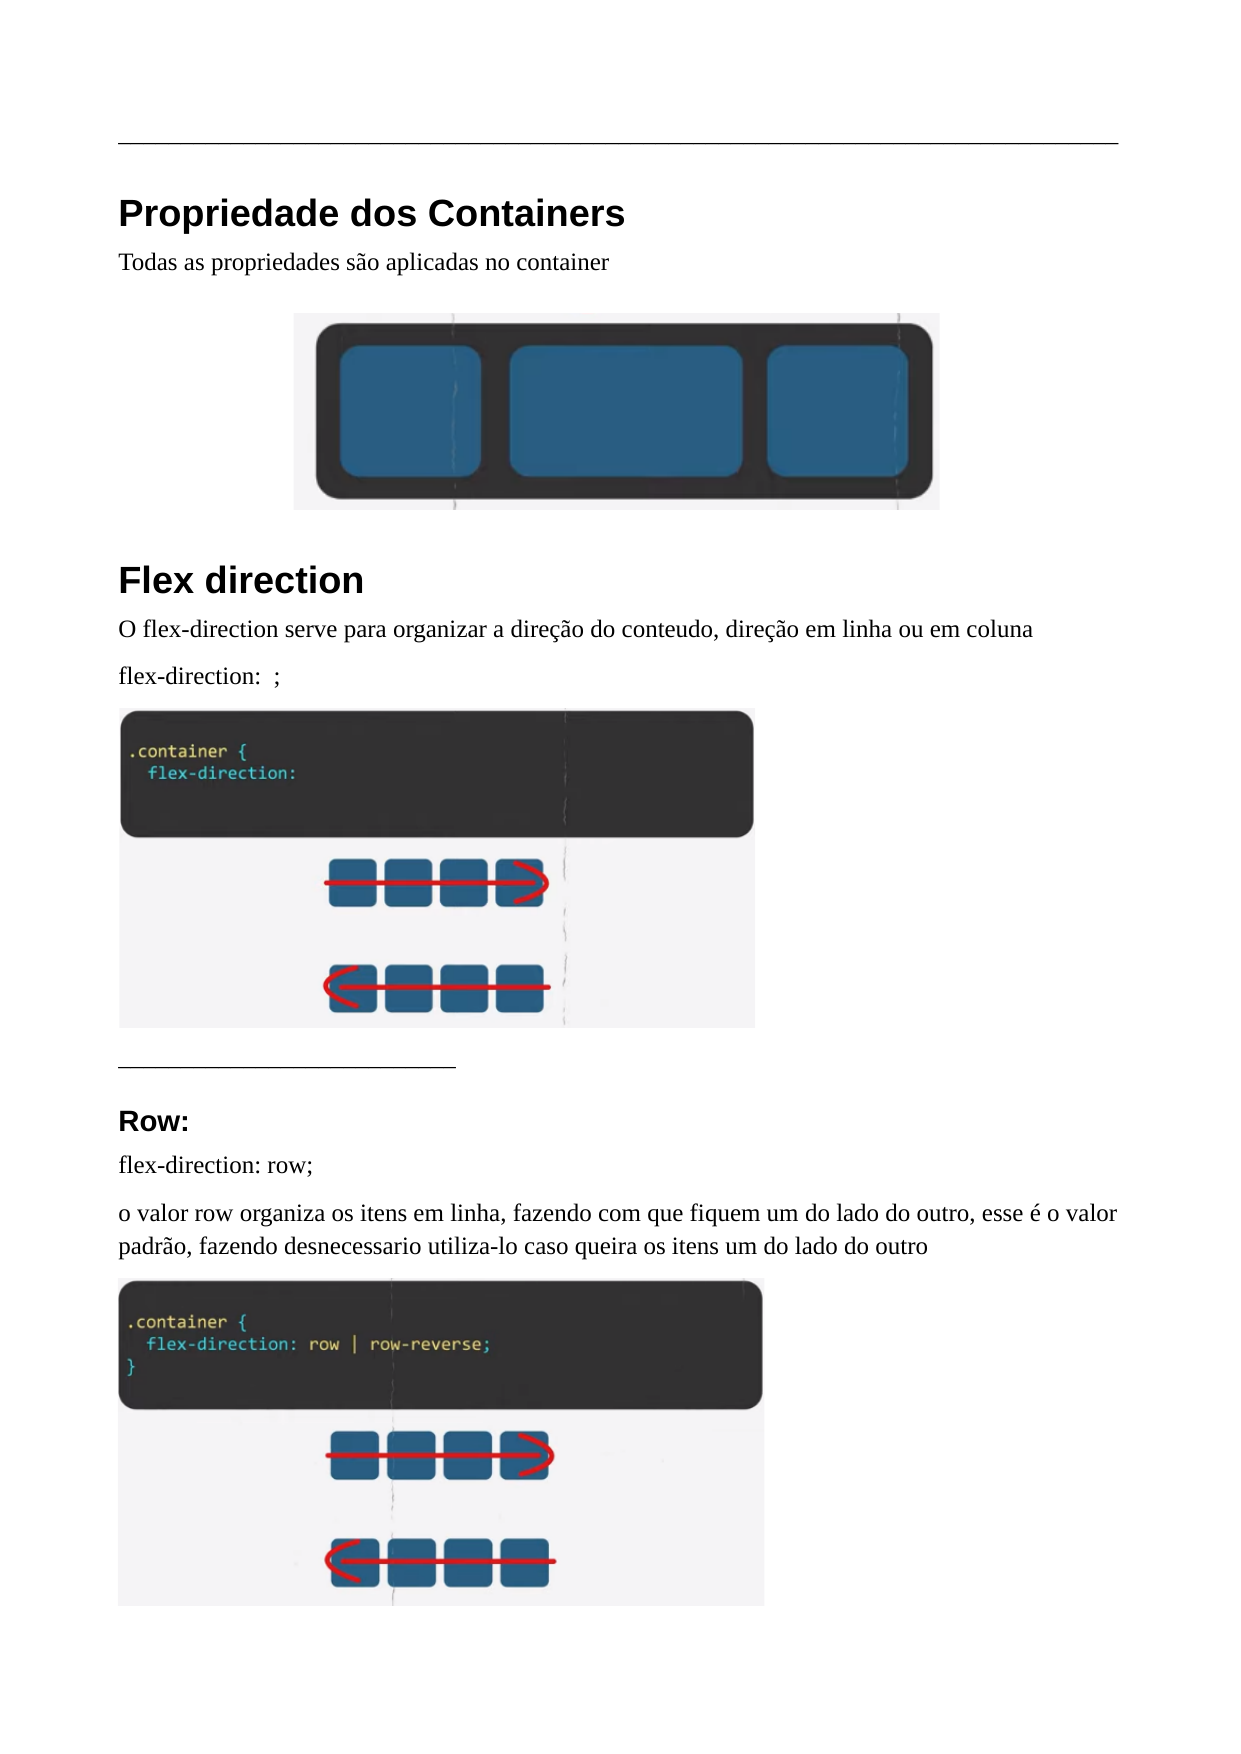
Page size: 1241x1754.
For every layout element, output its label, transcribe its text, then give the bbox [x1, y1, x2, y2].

subtitle Row: [118, 1104, 1122, 1138]
text Todas as propriedades são aplicadas no container [118, 247, 1122, 276]
text flex-direction: row; [118, 1151, 1122, 1179]
picture [293, 313, 940, 510]
text O flex-direction serve para organizar a direção do conteudo, direção em linha ou em coluna [118, 614, 1122, 642]
text flex-direction: ; [118, 661, 1122, 690]
subtitle Propriedade dos Containers [118, 191, 1122, 234]
picture [117, 1278, 765, 1606]
text ___________________________ [118, 1042, 1122, 1071]
picture [119, 708, 756, 1028]
text ________________________________________________________________________________ [118, 118, 1122, 147]
subtitle Flex direction [118, 557, 1122, 601]
text o valor row organiza os itens em linha, fazendo com que fiquem um do lado do outro, esse é o valor padrão, fazendo desnecessario utiliza-lo caso queira os itens um do lado do outro [118, 1198, 1122, 1260]
